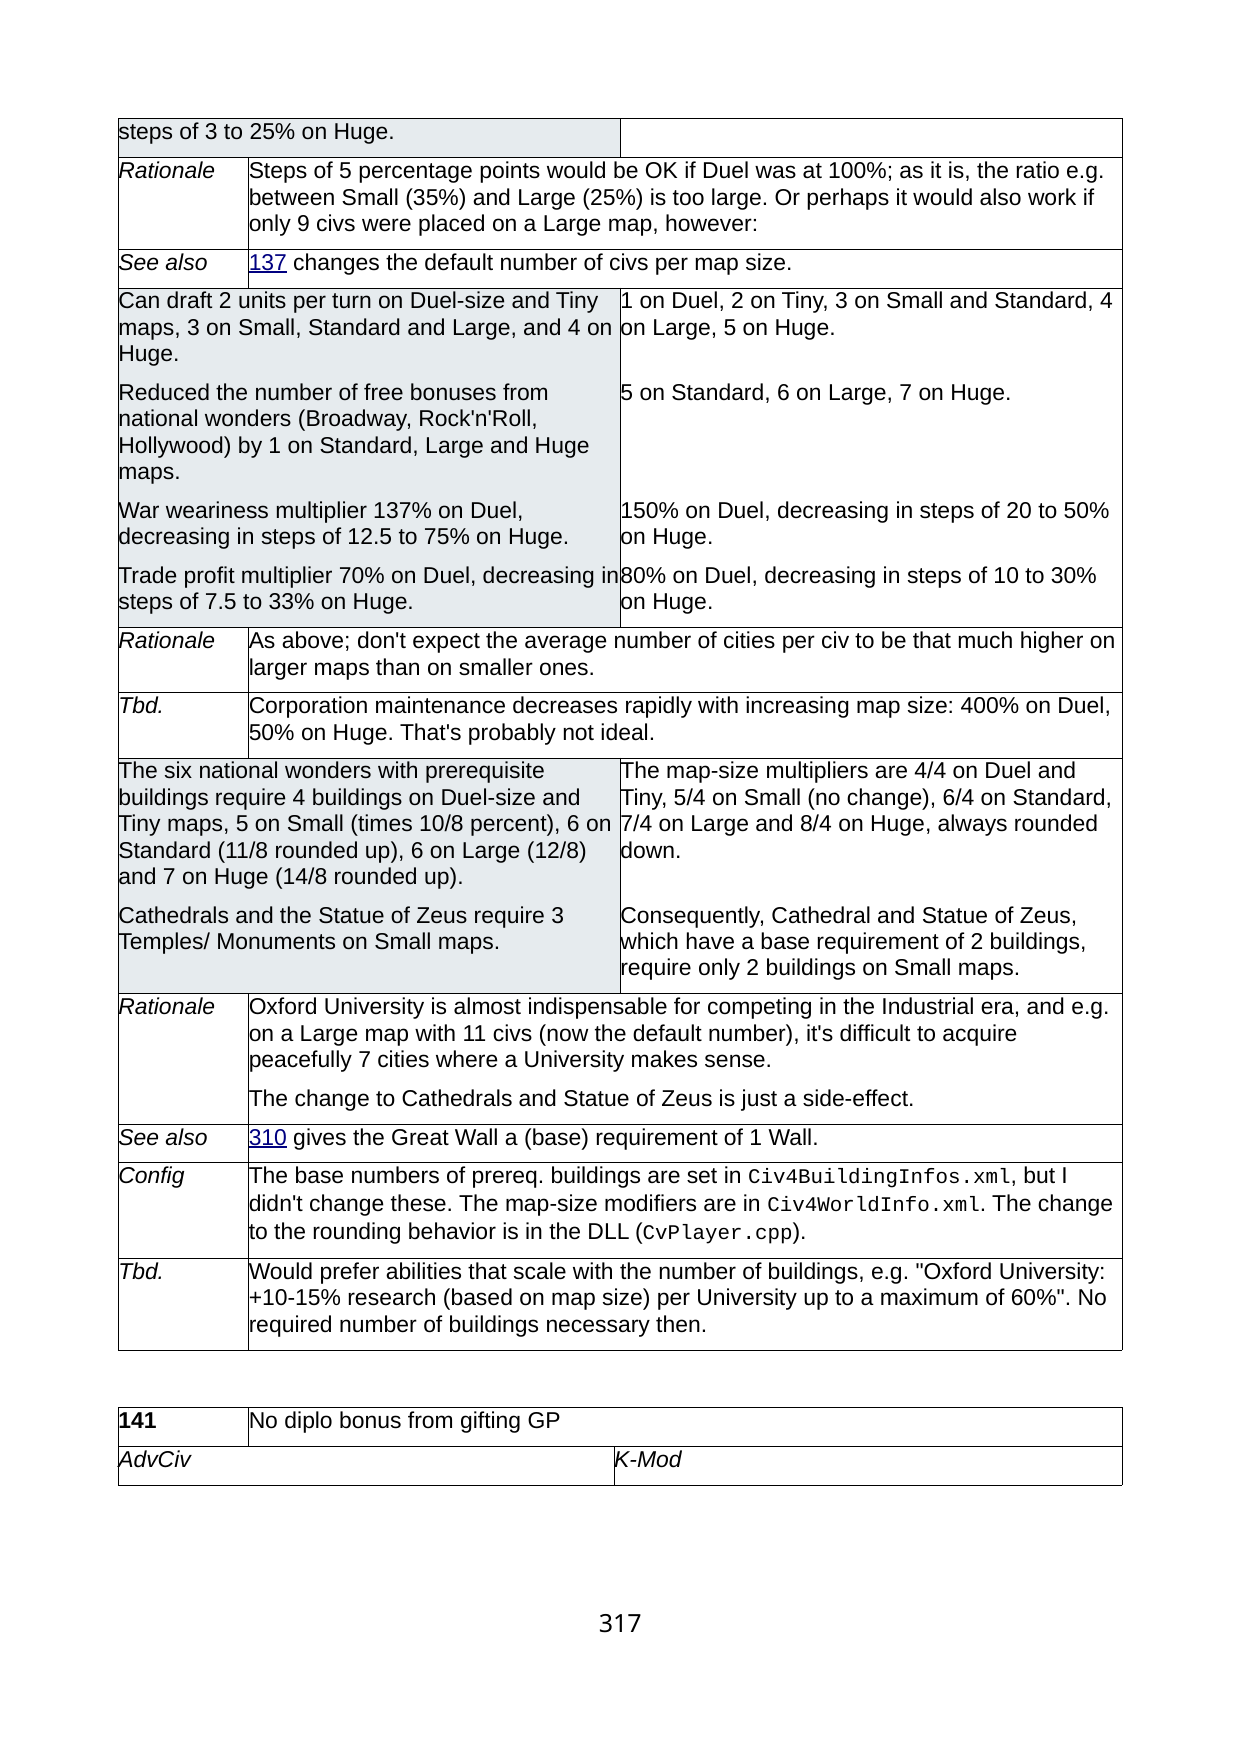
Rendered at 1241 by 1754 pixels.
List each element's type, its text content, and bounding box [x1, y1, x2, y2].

table_cell As above; don't expect the average number of cities per civ to be that much higher on larger maps than on smaller ones. [249, 628, 1122, 692]
table_cell Would prefer abilities that scale with the number of buildings, e.g. "Oxford University: +10-15% research (based on map size) per University up to a maximum of 60%". No required number of buildings necessary then. [249, 1259, 1122, 1349]
table_cell 1 on Duel, 2 on Tiny, 3 on Small and Standard, 4 on Large, 5 on Huge. 5 on Standard, 6 on Large, 7 on Huge. 150% on Duel, decreasing in steps of 20 to 50% on Huge. 80% on Duel, decreasing in steps of 10 to 30% on Huge. [621, 289, 1122, 627]
table_cell Tbd. [119, 1259, 248, 1349]
table_cell See also [119, 1125, 248, 1162]
table_cell 310 gives the Great Wall a (base) requirement of 1 Wall. [249, 1125, 1122, 1162]
table_cell Oxford University is almost indispensable for competing in the Industrial era, and e.g. on a Large map with 11 civs (now the default number), it's difficult to acquire peacefully 7 cities where a University makes sense. The change to Cathedrals and Statue of Zeus is just a side-effect. [249, 994, 1122, 1123]
table_header 141 [119, 1408, 248, 1446]
table_cell [621, 119, 1122, 157]
table_cell Rationale [119, 158, 248, 248]
table_cell 137 changes the default number of civs per map size. [249, 250, 1122, 287]
table_cell steps of 3 to 25% on Huge. [119, 119, 620, 157]
table_cell The base numbers of prereq. buildings are set in Civ4BuildingInfos.xml, but I didn't change these. The map-size modifiers are in Civ4WorldInfo.xml. The change to the rounding behavior is in the DLL (CvPlayer.cpp). [249, 1163, 1122, 1258]
table_cell See also [119, 250, 248, 287]
table_cell K-Mod [615, 1447, 1122, 1485]
table_cell Steps of 5 percentage points would be OK if Duel was at 100%; as it is, the ratio e.g. between Small (35%) and Large (25%) is too large. Or perhaps it would also work if only 9 civs were placed on a Large map, however: [249, 158, 1122, 248]
table_cell The map-size multipliers are 4/4 on Duel and Tiny, 5/4 on Small (no change), 6/4 on Standard, 7/4 on Large and 8/4 on Huge, always rounded down. Consequently, Cathedral and Statue of Zeus, which have a base requirement of 2 buildings, require only 2 buildings on Small maps. [621, 759, 1122, 993]
table_cell Corporation maintenance decreases rapidly with increasing map size: 400% on Duel, 50% on Huge. That's probably not ideal. [249, 693, 1122, 757]
table_cell The six national wonders with prerequisite buildings require 4 buildings on Duel-size and Tiny maps, 5 on Small (times 10/8 percent), 6 on Standard (11/8 rounded up), 6 on Large (12/8) and 7 on Huge (14/8 rounded up). Cathedrals and the Statue of Zeus require 3 Temples/ Monuments on Small maps. [119, 759, 620, 993]
table_cell Rationale [119, 994, 248, 1123]
table_cell AdvCiv [119, 1447, 614, 1485]
table_cell Can draft 2 units per turn on Duel-size and Tiny maps, 3 on Small, Standard and Large, and 4 on Huge. Reduced the number of free bonuses from national wonders (Broadway, Rock'n'Roll, Hollywood) by 1 on Standard, Large and Huge maps. War weariness multiplier 137% on Duel, decreasing in steps of 12.5 to 75% on Huge. Trade profit multiplier 70% on Duel, decreasing in steps of 7.5 to 33% on Huge. [119, 289, 620, 627]
table_cell Config [119, 1163, 248, 1258]
table_cell Tbd. [119, 693, 248, 757]
table_cell Rationale [119, 628, 248, 692]
table_header No diplo bonus from gifting GP [249, 1408, 1122, 1446]
